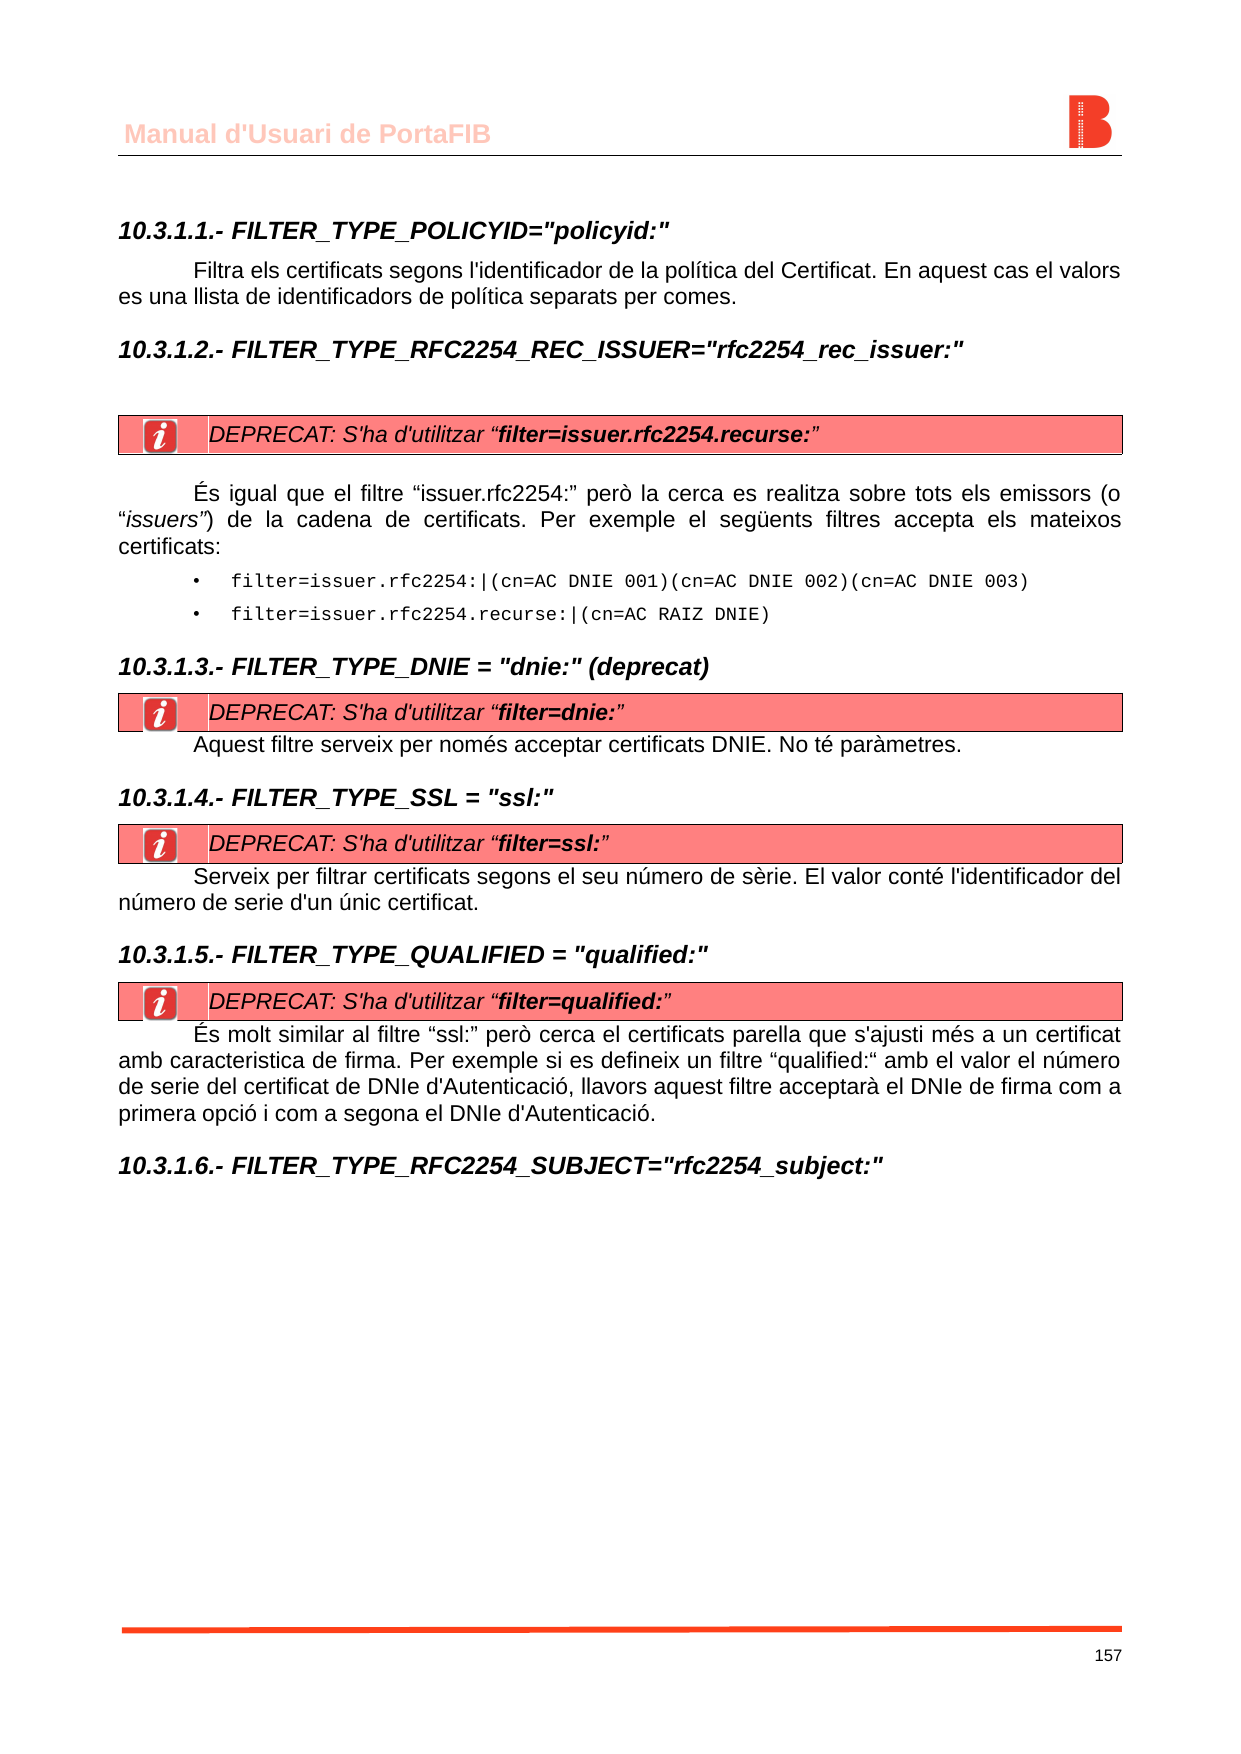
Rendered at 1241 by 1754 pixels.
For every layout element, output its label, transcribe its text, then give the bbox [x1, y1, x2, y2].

picture [143, 697, 178, 732]
table_header DEPRECAT: S'ha d'utilitzar “filter=qualified:” [209, 983, 1122, 1020]
table_header DEPRECAT: S'ha d'utilitzar “filter=issuer.rfc2254.recurse:” [209, 416, 1122, 453]
picture [143, 986, 178, 1021]
table_header DEPRECAT: S'ha d'utilitzar “filter=dnie:” [209, 694, 1122, 731]
text És molt similar al filtre “ssl:” però cerca el certificats parella que s'ajusti més a un certificat amb caracteristica de firma. Per exemple si es defineix un filtre “qualified:“ amb el valor el número de serie del certificat de DNIe d'Autenticació, llavors aquest filtre acceptarà el DNIe de firma com a primera opció i com a segona el DNIe d'Autenticació. [118, 1021, 1122, 1126]
table_header [119, 983, 208, 1020]
text Serveix per filtrar certificats segons el seu número de sèrie. El valor conté l'identificador del número de serie d'un únic certificat. [118, 864, 1122, 916]
subtitle FILTER_TYPE_RFC2254_SUBJECT="rfc2254_subject:" [118, 1151, 1122, 1180]
text Aquest filtre serveix per només acceptar certificats DNIE. No té paràmetres. [118, 732, 1122, 758]
text Filtra els certificats segons l'identificador de la política del Certificat. En aquest cas el valors es una llista de identificadors de política separats per comes. [118, 257, 1122, 310]
table_header [119, 825, 208, 863]
subtitle FILTER_TYPE_POLICYID="policyid:" [118, 216, 1122, 244]
picture [143, 419, 178, 454]
picture [1063, 94, 1117, 150]
subtitle FILTER_TYPE_RFC2254_REC_ISSUER="rfc2254_rec_issuer:" [118, 335, 1122, 363]
list filter=issuer.rfc2254:|(cn=AC DNIE 001)(cn=AC DNIE 002)(cn=AC DNIE 003) [193, 571, 1122, 593]
subtitle FILTER_TYPE_QUALIFIED = "qualified:" [118, 941, 1122, 969]
table_header [119, 694, 208, 731]
picture [143, 828, 178, 863]
text És igual que el filtre “issuer.rfc2254:” però la cerca es realitza sobre tots els emissors (o “issuers”) de la cadena de certificats. Per exemple el següents filtres accepta els mateixos certificats: [118, 480, 1122, 559]
table_header DEPRECAT: S'ha d'utilitzar “filter=ssl:” [209, 825, 1122, 863]
table_header [119, 416, 208, 453]
subtitle FILTER_TYPE_DNIE = "dnie:" (deprecat) [118, 651, 1122, 680]
subtitle FILTER_TYPE_SSL = "ssl:" [118, 783, 1122, 812]
list filter=issuer.rfc2254.recurse:|(cn=AC RAIZ DNIE) [193, 605, 1122, 626]
